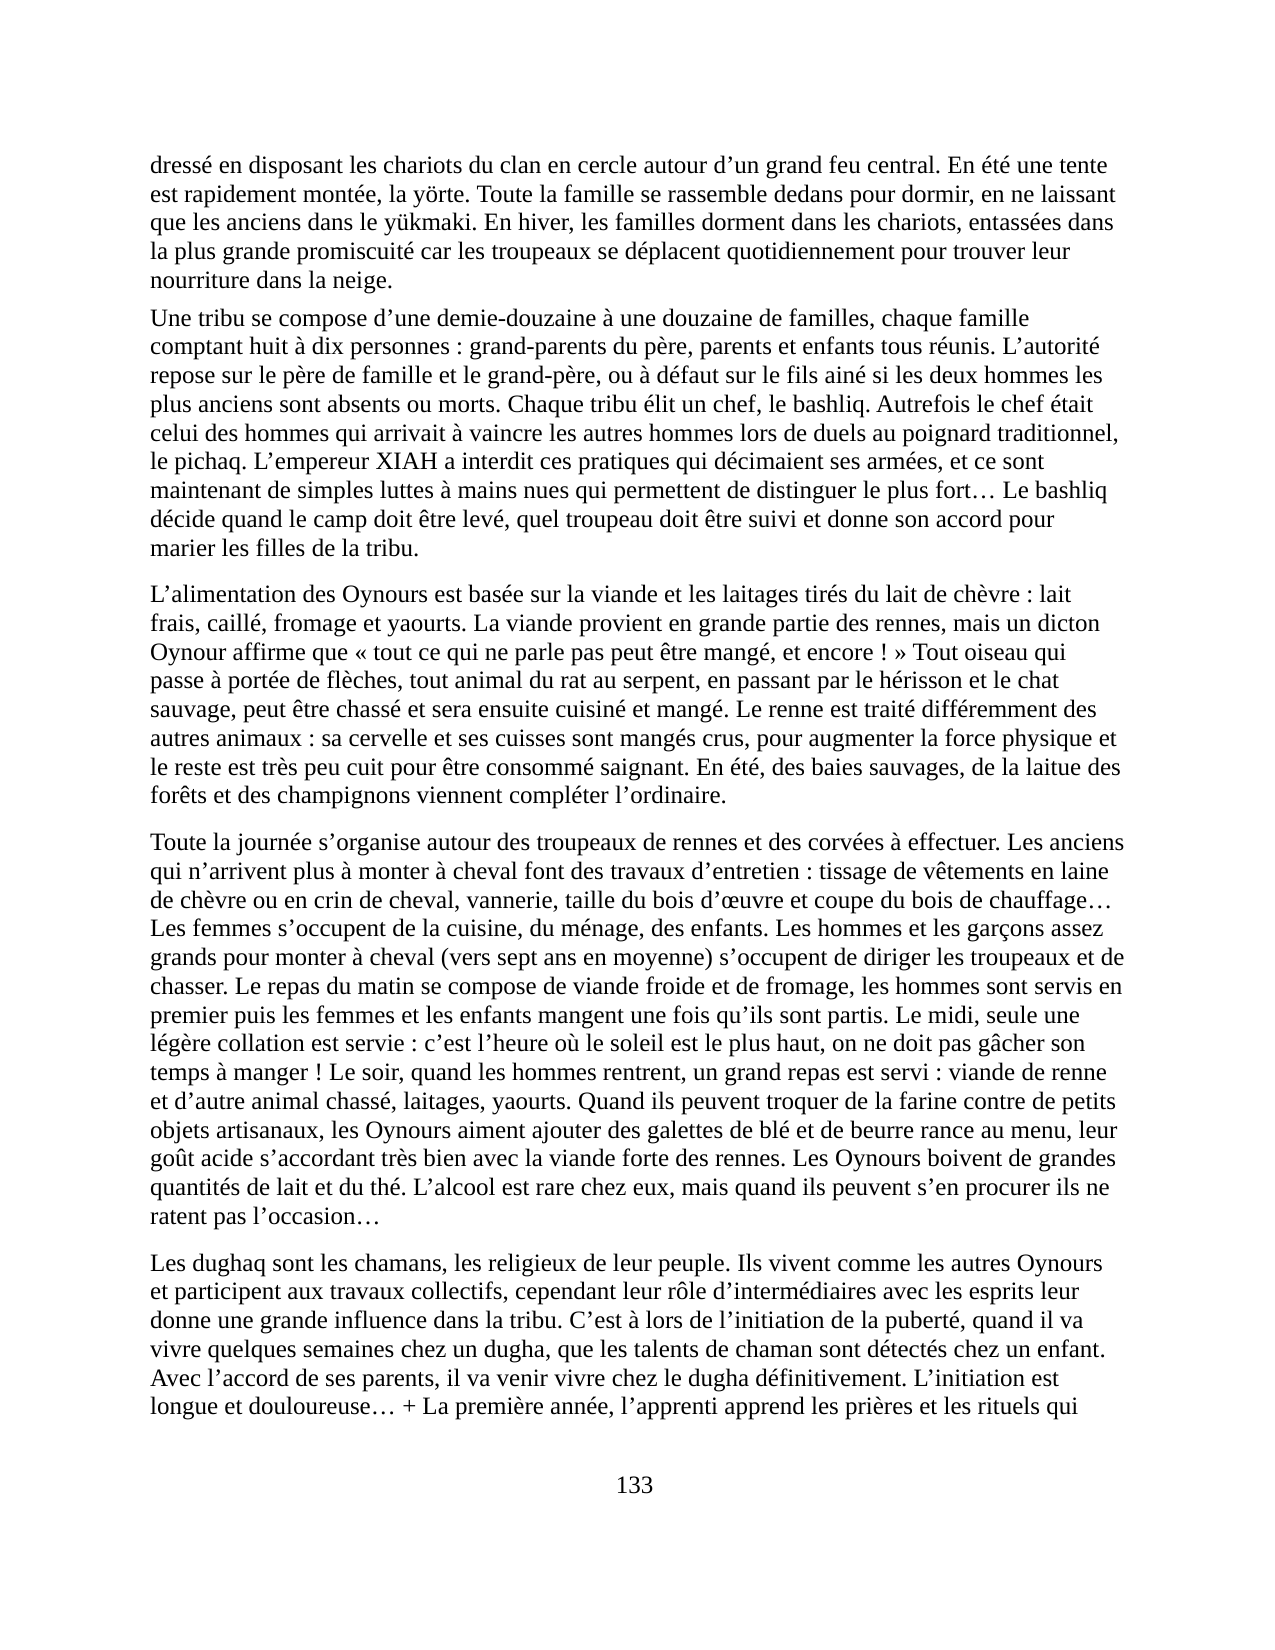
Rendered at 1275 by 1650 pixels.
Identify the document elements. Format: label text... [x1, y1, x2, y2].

text Une tribu se compose d’une demie-douzaine à une douzaine de familles, chaque famille comptant huit à dix personnes : grand-parents du père, parents et enfants tous réunis. L’autorité repose sur le père de famille et le grand-père, ou à défaut sur le fils ainé si les deux hommes les plus anciens sont absents ou morts. Chaque tribu élit un chef, le bashliq. Autrefois le chef était celui des hommes qui arrivait à vaincre les autres hommes lors de duels au poignard traditionnel, le pichaq. L’empereur XIAH a interdit ces pratiques qui décimaient ses armées, et ce sont maintenant de simples luttes à mains nues qui permettent de distinguer le plus fort…​ Le bashliq décide quand le camp doit être levé, quel troupeau doit être suivi et donne son accord pour marier les filles de la tribu. [150, 303, 1125, 561]
text Toute la journée s’organise autour des troupeaux de rennes et des corvées à effectuer. Les anciens qui n’arrivent plus à monter à cheval font des travaux d’entretien : tissage de vêtements en laine de chèvre ou en crin de cheval, vannerie, taille du bois d’œuvre et coupe du bois de chauffage…​ Les femmes s’occupent de la cuisine, du ménage, des enfants. Les hommes et les garçons assez grands pour monter à cheval (vers sept ans en moyenne) s’occupent de diriger les troupeaux et de chasser. Le repas du matin se compose de viande froide et de fromage, les hommes sont servis en premier puis les femmes et les enfants mangent une fois qu’ils sont partis. Le midi, seule une légère collation est servie : c’est l’heure où le soleil est le plus haut, on ne doit pas gâcher son temps à manger ! Le soir, quand les hommes rentrent, un grand repas est servi : viande de renne et d’autre animal chassé, laitages, yaourts. Quand ils peuvent troquer de la farine contre de petits objets artisanaux, les Oynours aiment ajouter des galettes de blé et de beurre rance au menu, leur goût acide s’accordant très bien avec la viande forte des rennes. Les Oynours boivent de grandes quantités de lait et du thé. L’alcool est rare chez eux, mais quand ils peuvent s’en procurer ils ne ratent pas l’occasion…​ [150, 827, 1125, 1230]
text L’alimentation des Oynours est basée sur la viande et les laitages tirés du lait de chèvre : lait frais, caillé, fromage et yaourts. La viande provient en grande partie des rennes, mais un dicton Oynour affirme que « tout ce qui ne parle pas peut être mangé, et encore ! » Tout oiseau qui passe à portée de flèches, tout animal du rat au serpent, en passant par le hérisson et le chat sauvage, peut être chassé et sera ensuite cuisiné et mangé. Le renne est traité différemment des autres animaux : sa cervelle et ses cuisses sont mangés crus, pour augmenter la force physique et le reste est très peu cuit pour être consommé saignant. En été, des baies sauvages, de la laitue des forêts et des champignons viennent compléter l’ordinaire. [150, 579, 1125, 809]
text dressé en disposant les chariots du clan en cercle autour d’un grand feu central. En été une tente est rapidement montée, la yörte. Toute la famille se rassemble dedans pour dormir, en ne laissant que les anciens dans le yükmaki. En hiver, les familles dorment dans les chariots, entassées dans la plus grande promiscuité car les troupeaux se déplacent quotidiennement pour trouver leur nourriture dans la neige. [150, 150, 1125, 294]
text Les dughaq sont les chamans, les religieux de leur peuple. Ils vivent comme les autres Oynours et participent aux travaux collectifs, cependant leur rôle d’intermédiaires avec les esprits leur donne une grande influence dans la tribu. C’est à lors de l’initiation de la puberté, quand il va vivre quelques semaines chez un dugha, que les talents de chaman sont détectés chez un enfant. Avec l’accord de ses parents, il va venir vivre chez le dugha définitivement. L’initiation est longue et douloureuse…​ + La première année, l’apprenti apprend les prières et les rituels qui [150, 1248, 1125, 1420]
